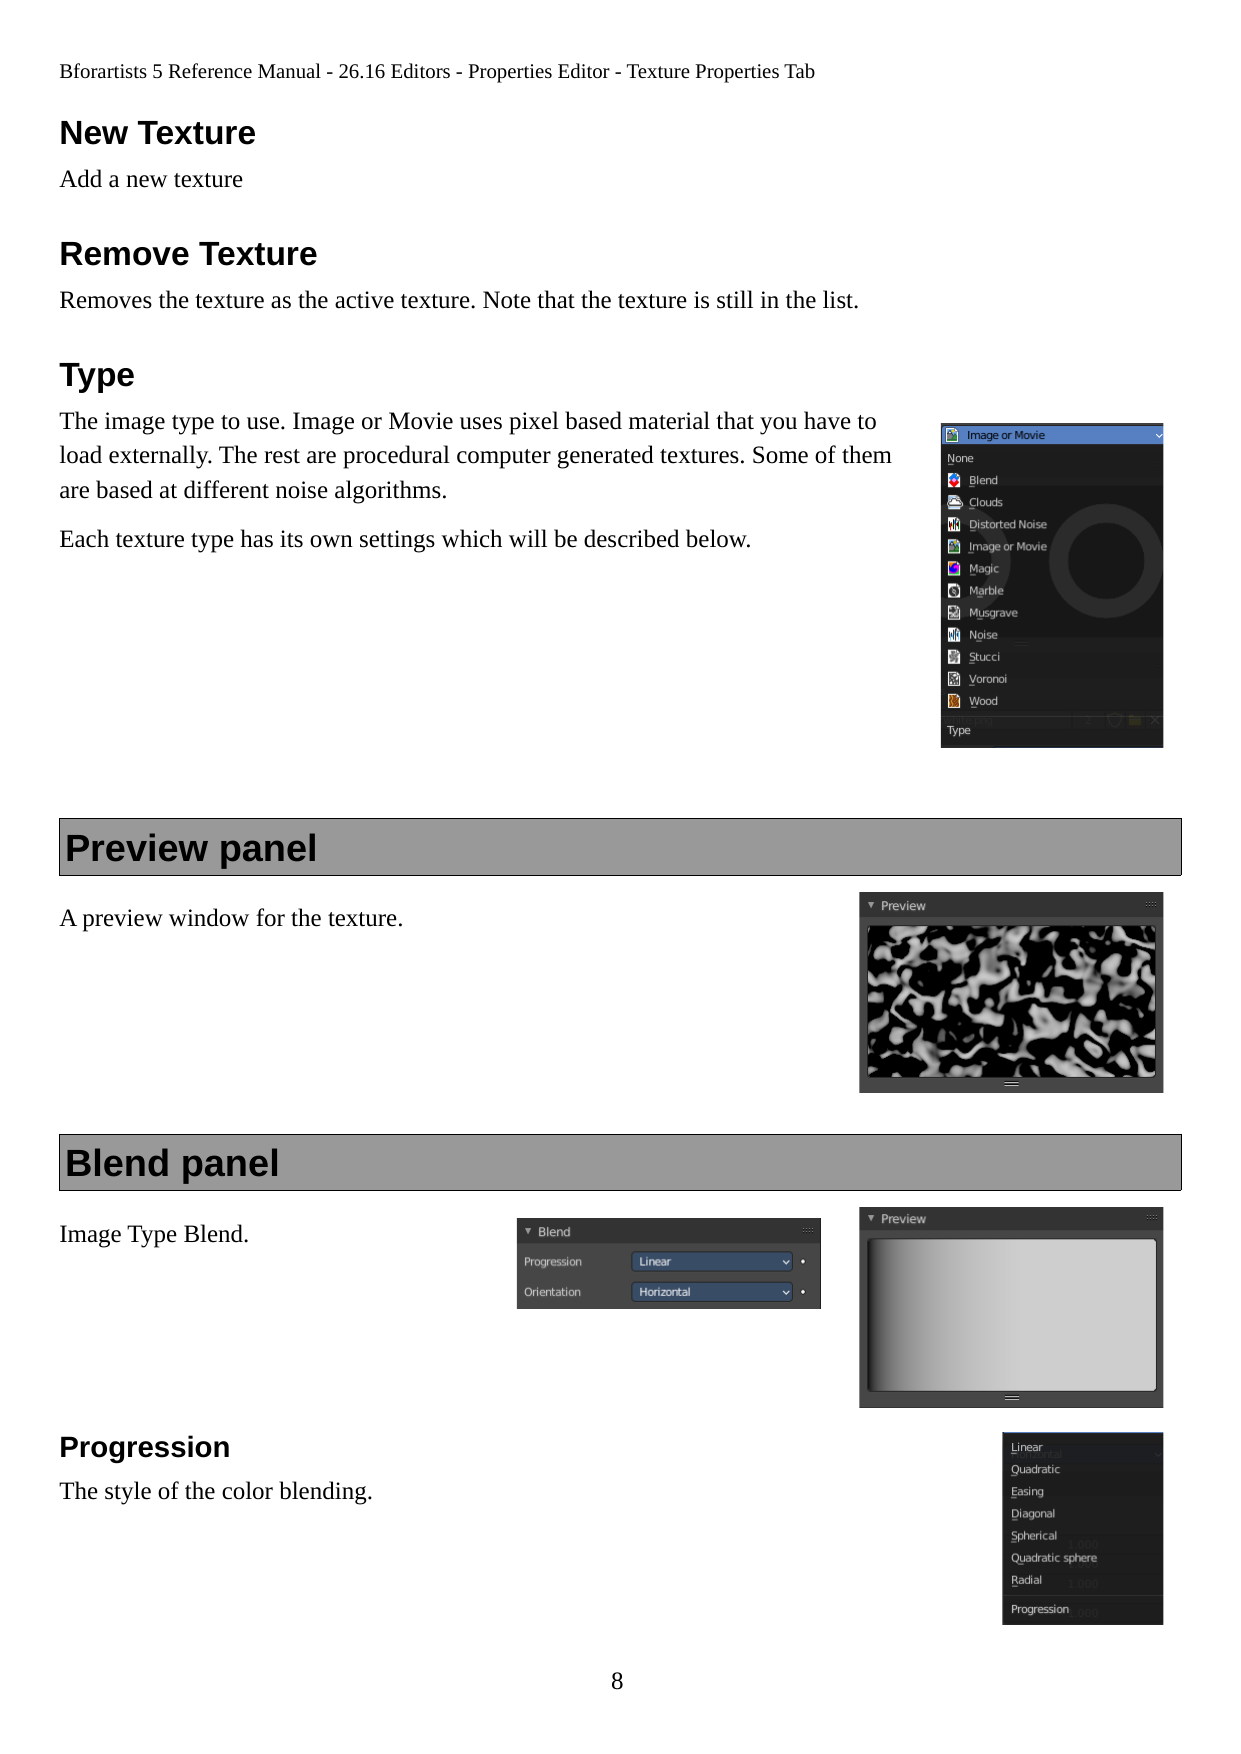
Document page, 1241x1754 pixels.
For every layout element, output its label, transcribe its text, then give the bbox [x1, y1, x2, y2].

text Add a new texture [59, 164, 1181, 192]
text The style of the color blending. [59, 1476, 1002, 1505]
text A preview window for the texture. [59, 903, 859, 932]
text [821, 1219, 859, 1248]
text Removes the texture as the active texture. Note that the texture is still in the list. [59, 285, 1181, 313]
text Each texture type has its own settings which will be described below. [59, 524, 940, 553]
subtitle New Texture [59, 113, 1181, 151]
table_header Blend panel [60, 1135, 1181, 1190]
subtitle Remove Texture [59, 234, 1181, 272]
table_header Preview panel [60, 819, 1181, 875]
subtitle Progression [59, 1430, 1181, 1463]
picture [940, 423, 1164, 748]
picture [859, 1207, 1164, 1408]
text The image type to use. Image or Movie uses pixel based material that you have to load externally. The rest are procedural computer generated textures. Some of them are based at different noise algorithms. [59, 406, 1181, 503]
text Image Type Blend. [59, 1219, 516, 1248]
picture [859, 892, 1164, 1093]
picture [516, 1218, 821, 1309]
text [1164, 1219, 1181, 1248]
subtitle Type [59, 355, 1181, 393]
picture [1002, 1432, 1164, 1625]
